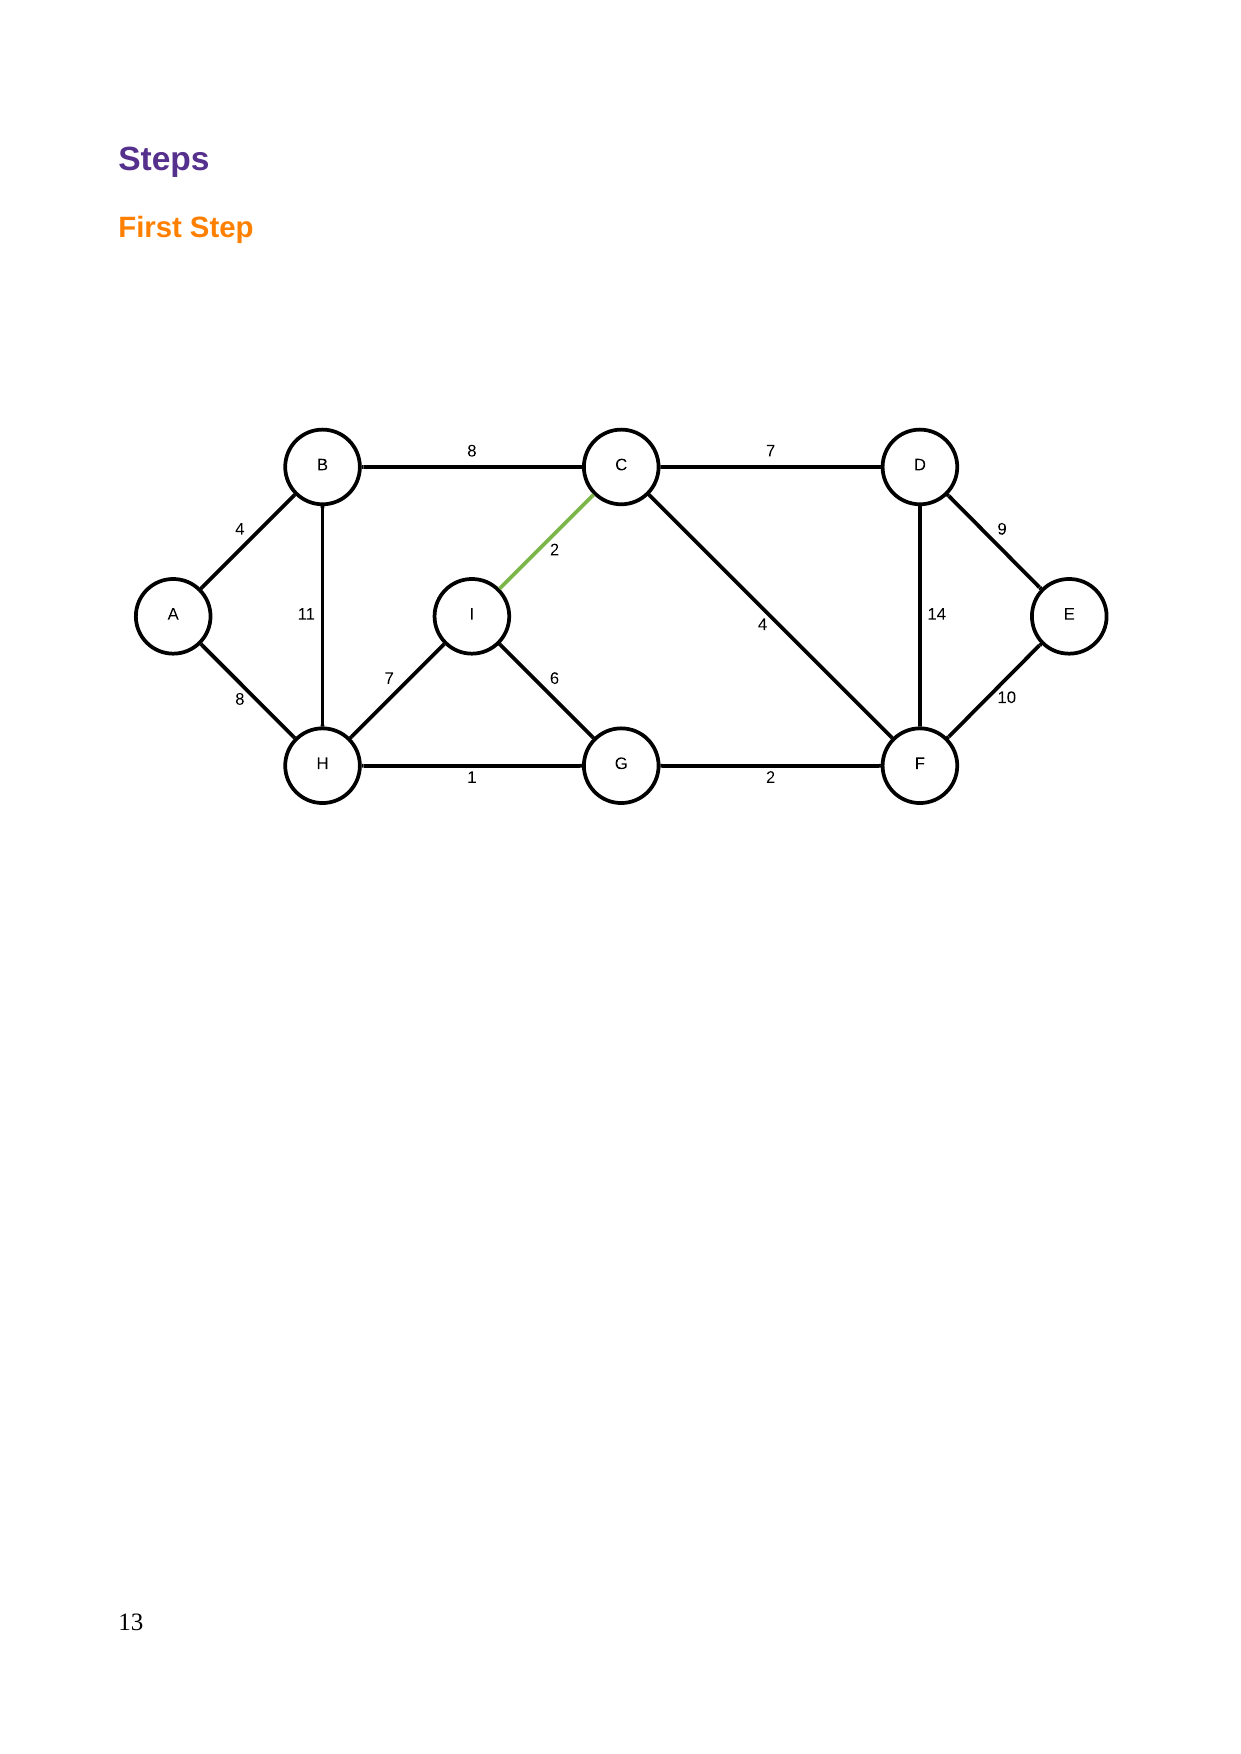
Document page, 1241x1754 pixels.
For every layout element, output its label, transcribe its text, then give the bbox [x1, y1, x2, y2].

subtitle Steps [118, 139, 1122, 178]
subtitle First Step [118, 210, 1122, 244]
